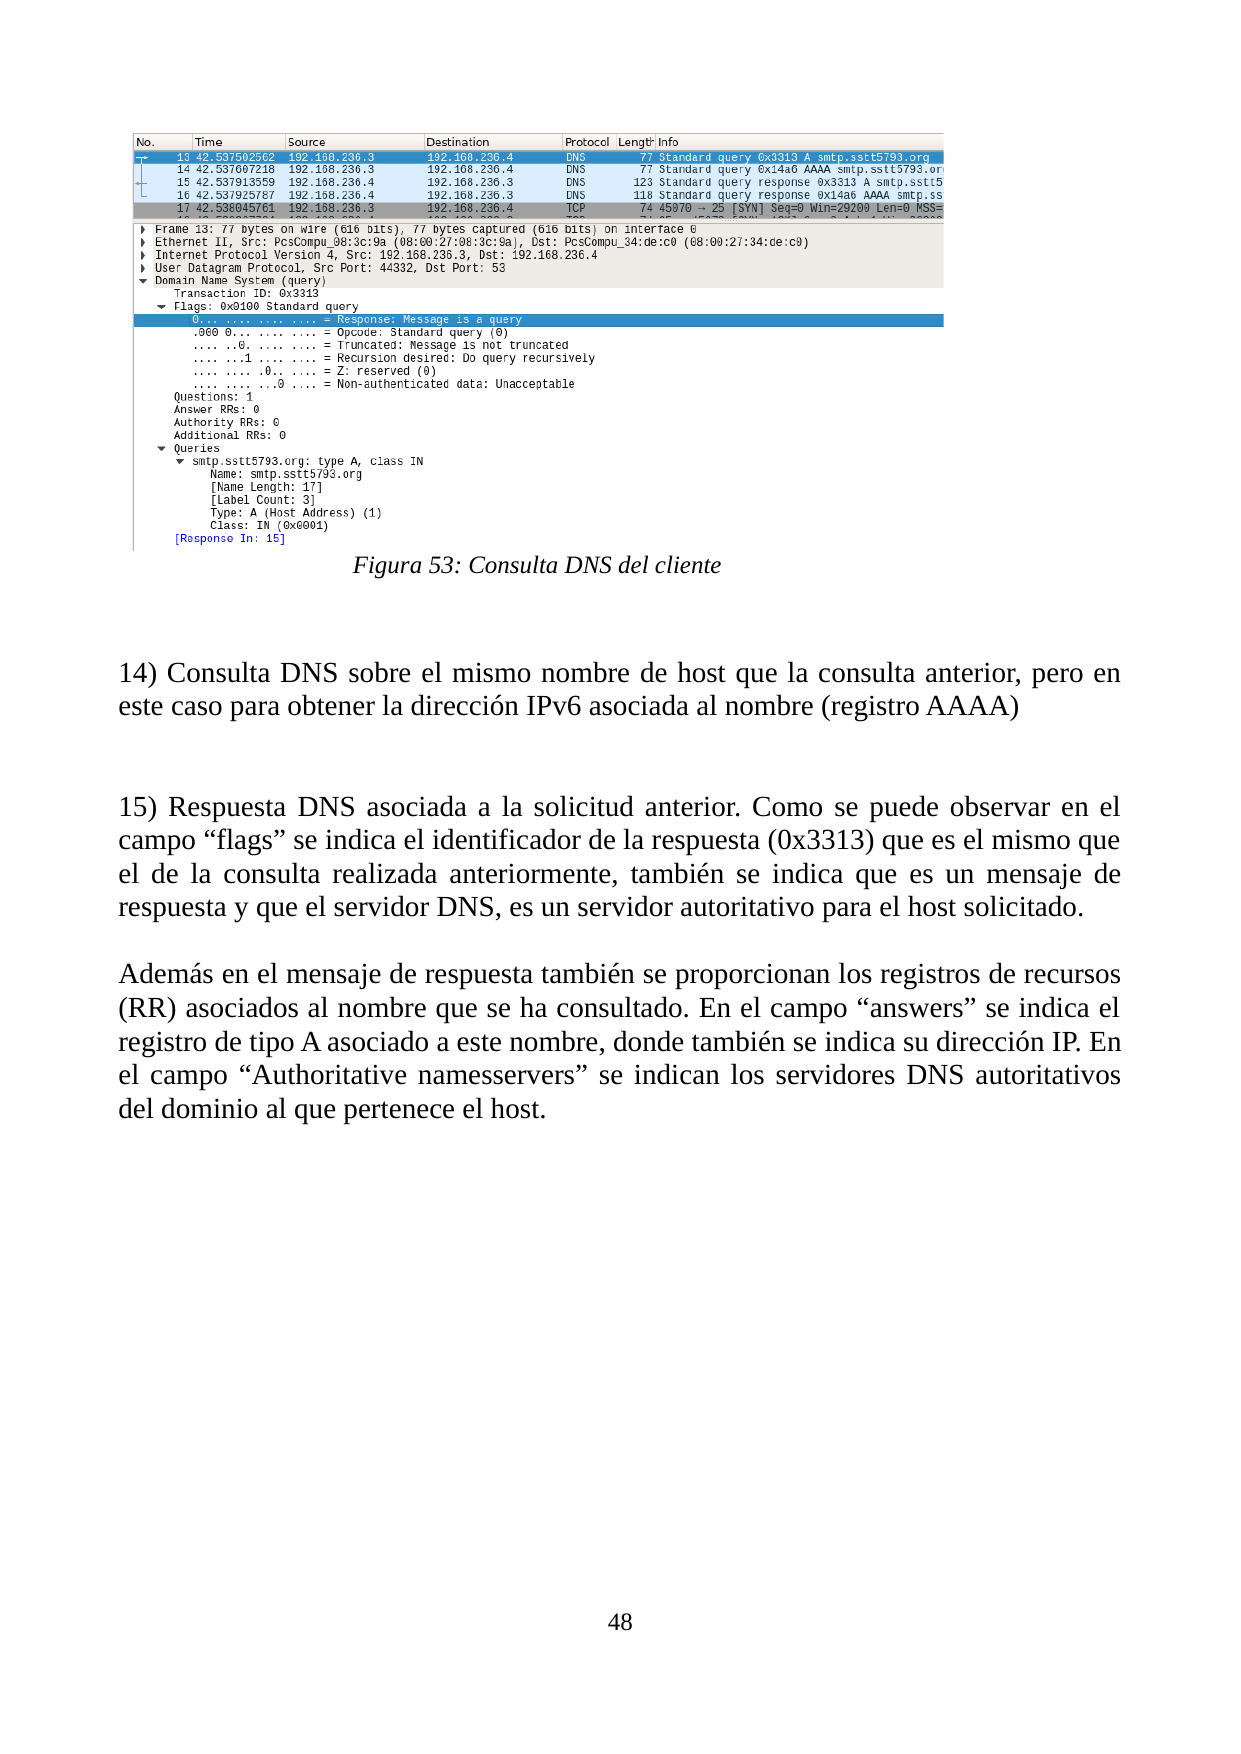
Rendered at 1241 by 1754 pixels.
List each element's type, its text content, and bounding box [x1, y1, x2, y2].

picture [132, 133, 944, 551]
text 15) Respuesta DNS asociada a la solicitud anterior. Como se puede observar en el campo “flags” se indica el identificador de la respuesta (0x3313) que es el mismo que el de la consulta realizada anteriormente, también se indica que es un mensaje de respuesta y que el servidor DNS, es un servidor autoritativo para el host solicitado. [118, 789, 1122, 923]
text 14) Consulta DNS sobre el mismo nombre de host que la consulta anterior, pero en este caso para obtener la dirección IPv6 asociada al nombre (registro AAAA) [118, 655, 1122, 722]
text Figura 53: Consulta DNS del cliente [133, 551, 944, 579]
text Además en el mensaje de respuesta también se proporcionan los registros de recursos (RR) asociados al nombre que se ha consultado. En el campo “answers” se indica el registro de tipo A asociado a este nombre, donde también se indica su dirección IP. En el campo “Authoritative namesservers” se indican los servidores DNS autoritativos del dominio al que pertenece el host. [118, 957, 1122, 1124]
